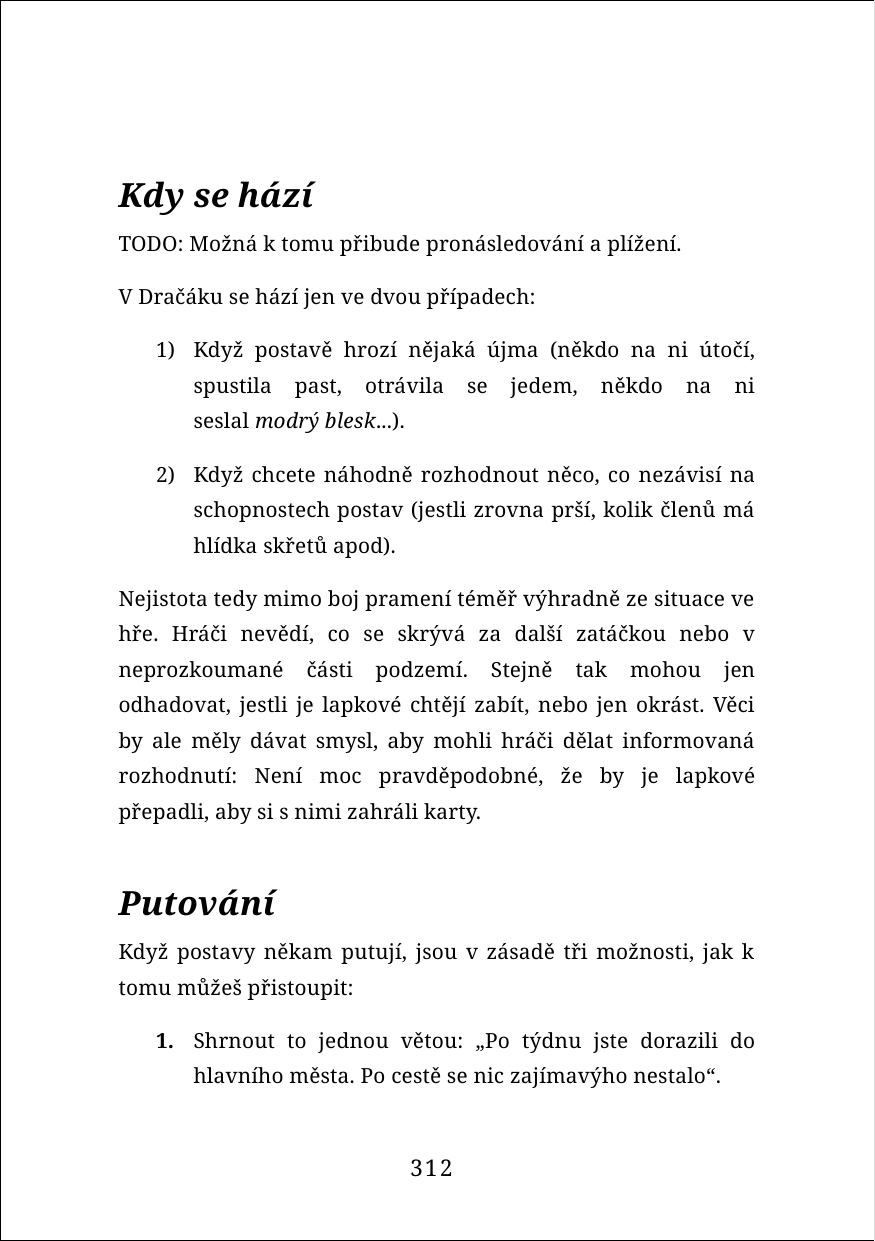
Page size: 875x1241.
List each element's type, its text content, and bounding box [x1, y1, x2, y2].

text V Dračáku se hází jen ve dvou případech: [118, 282, 756, 311]
text Když postavy někam putují, jsou v zásadě tři možnosti, jak k tomu můžeš přistoupit: [118, 937, 756, 1001]
list Shrnout to jednou větou: „Po týdnu jste dorazili do hlavního města. Po cestě se nic zajímavýho nestalo“. [156, 1026, 756, 1090]
subtitle Putování [118, 880, 756, 925]
subtitle Kdy se hází [118, 172, 756, 217]
text Nejistota tedy mimo boj pramení téměř výhradně ze situace ve hře. Hráči nevědí, co se skrývá za další zatáčkou nebo v neprozkoumané části podzemí. Stejně tak mohou jen odhadovat, jestli je lapkové chtějí zabít, nebo jen okrást. Věci by ale měly dávat smysl, aby mohli hráči dělat informovaná rozhodnutí: Není moc pravděpodobné, že by je lapkové přepadli, aby si s nimi zahráli karty. [118, 584, 756, 826]
list Když chcete náhodně rozhodnout něco, co nezávisí na schopnostech postav (jestli zrovna prší, kolik členů má hlídka skřetů apod). [156, 460, 756, 559]
list Když postavě hrozí nějaká újma (někdo na ni útočí, spustila past, otrávila se jedem, někdo na ni seslal modrý blesk...). [156, 335, 756, 435]
text TODO: Možná k tomu přibude pronásledování a plížení. [118, 229, 756, 257]
